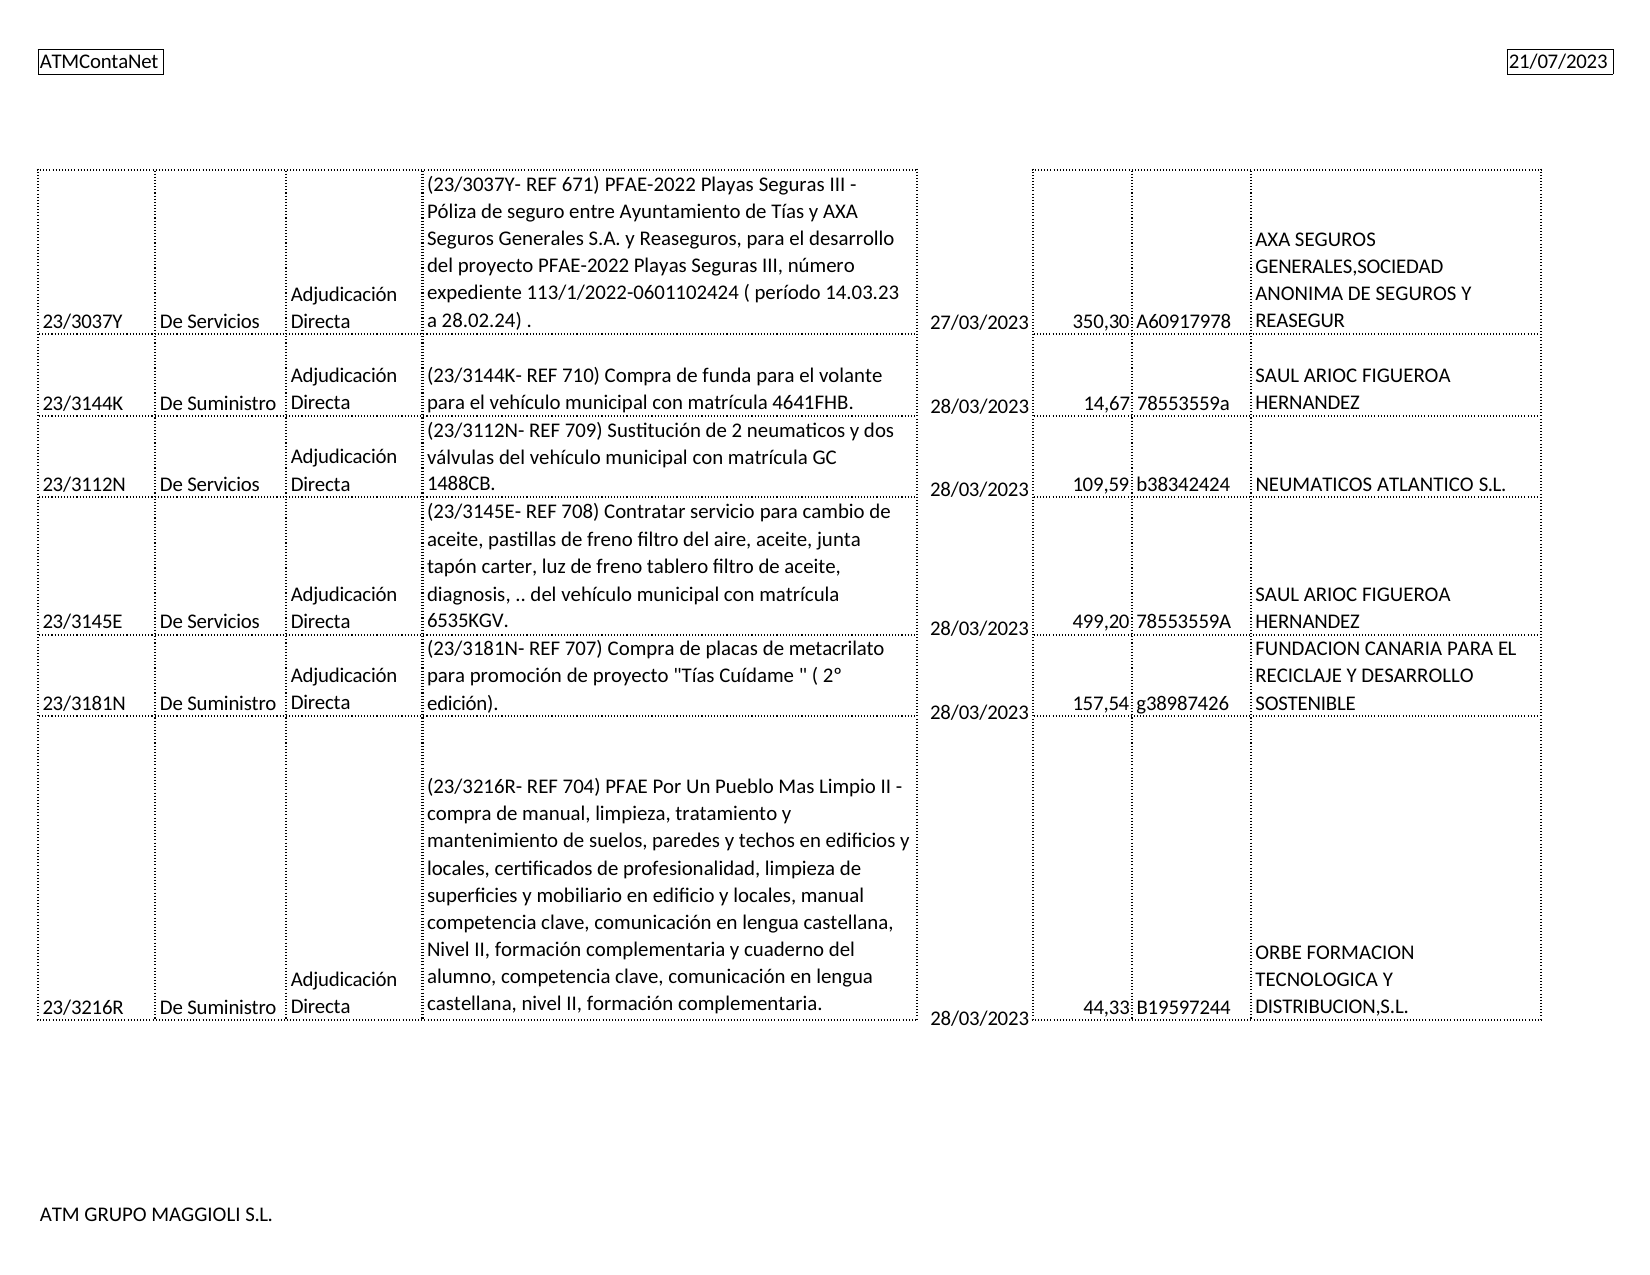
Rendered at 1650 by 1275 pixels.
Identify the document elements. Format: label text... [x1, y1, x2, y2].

text De Servicios [159, 472, 285, 496]
text para promoción de proyecto "Tías Cuídame " ( 2º edición). [427, 661, 908, 715]
text B19597244 [1136, 995, 1249, 1019]
text 23/3144K [42, 391, 154, 415]
text Adjudicación Directa [291, 661, 421, 715]
text SAUL ARIOC FIGUEROA HERNANDEZ [1255, 361, 1540, 415]
text 44,33 [1034, 995, 1130, 1019]
text 23/3145E [42, 609, 154, 633]
text A60917978 [1136, 309, 1249, 333]
text De Servicios [159, 609, 285, 633]
text 109,59 [1034, 472, 1129, 496]
text 27/03/2023 [927, 309, 1031, 335]
text (23/3145E- REF 708) Contratar servicio para cambio de aceite, pastillas de freno filtro del aire, aceite, junta tapón carter, luz de freno tablero filtro de aceite, diagnosis, .. del vehículo municipal con matrícula [427, 498, 908, 606]
text NEUMATICOS ATLANTICO S.L. [1255, 472, 1540, 496]
text 499,20 [1034, 609, 1129, 633]
text Póliza de seguro entre Ayuntamiento de Tías y AXA Seguros Generales S.A. y Reaseguros, para el desarrollo del proyecto PFAE-2022 Playas Seguras III, número expediente 113/1/2022-0601102424 ( período 14.03.23 a 28.02.24) . [427, 197, 904, 332]
text 78553559A [1136, 609, 1249, 633]
text 6535KGV. [427, 608, 916, 632]
text 23/3181N [42, 691, 154, 715]
text 23/3112N [42, 472, 154, 496]
text (23/3144K- REF 710) Compra de funda para el volante para el vehículo municipal con matrícula 4641FHB. [427, 361, 916, 415]
text (23/3037Y- REF 671) PFAE-2022 Playas Seguras III - [427, 171, 916, 196]
text b38342424 [1136, 472, 1249, 496]
text 28/03/2023 [927, 699, 1031, 724]
text (23/3216R- REF 704) PFAE Por Un Pueblo Mas Limpio II - compra de manual, limpieza, tratamiento y mantenimiento de suelos, paredes y techos en edificios y locales, certificados de profesionalidad, limpieza de superficies y mobiliario en edificio y locales, manual competencia clave, comunicación en lengua castellana, Nivel II, formación complementaria y cuaderno del alumno, competencia clave, comunicación en lengua castellana, nivel II, formación complementaria. [427, 772, 916, 1016]
text 28/03/2023 [927, 476, 1031, 502]
text De Suministro [159, 691, 285, 715]
text AXA SEGUROS GENERALES,SOCIEDAD ANONIMA DE SEGUROS Y REASEGUR [1255, 224, 1525, 333]
text 157,54 [1034, 691, 1129, 715]
text 23/3037Y [42, 309, 154, 333]
text Adjudicación Directa [291, 965, 421, 1019]
text (23/3112N- REF 709) Sustitución de 2 neumaticos y dos válvulas del vehículo municipal con matrícula GC [427, 417, 916, 470]
text g38987426 [1136, 691, 1249, 715]
text SAUL ARIOC FIGUEROA HERNANDEZ [1255, 579, 1540, 633]
text 350,30 [1034, 309, 1129, 333]
text De Suministro [159, 391, 285, 415]
text De Suministro [159, 995, 285, 1019]
text FUNDACION CANARIA PARA EL [1255, 636, 1540, 661]
text 14,67 [1034, 391, 1130, 415]
text Adjudicación Directa [291, 579, 421, 633]
text 1488CB. [427, 472, 916, 496]
text 28/03/2023 [928, 393, 1031, 418]
text 28/03/2023 [927, 615, 1031, 641]
text 28/03/2023 [928, 1005, 1031, 1030]
text 78553559a [1137, 391, 1249, 415]
text De Servicios [159, 309, 285, 333]
text (23/3181N- REF 707) Compra de placas de metacrilato [427, 636, 916, 661]
text Adjudicación Directa [291, 361, 421, 415]
text 23/3216R [42, 995, 154, 1019]
text Adjudicación Directa [291, 442, 421, 496]
text ORBE FORMACION TECNOLOGICA Y DISTRIBUCION,S.L. [1255, 938, 1525, 1019]
text RECICLAJE Y DESARROLLO SOSTENIBLE [1255, 661, 1540, 715]
text Adjudicación Directa [291, 279, 421, 333]
